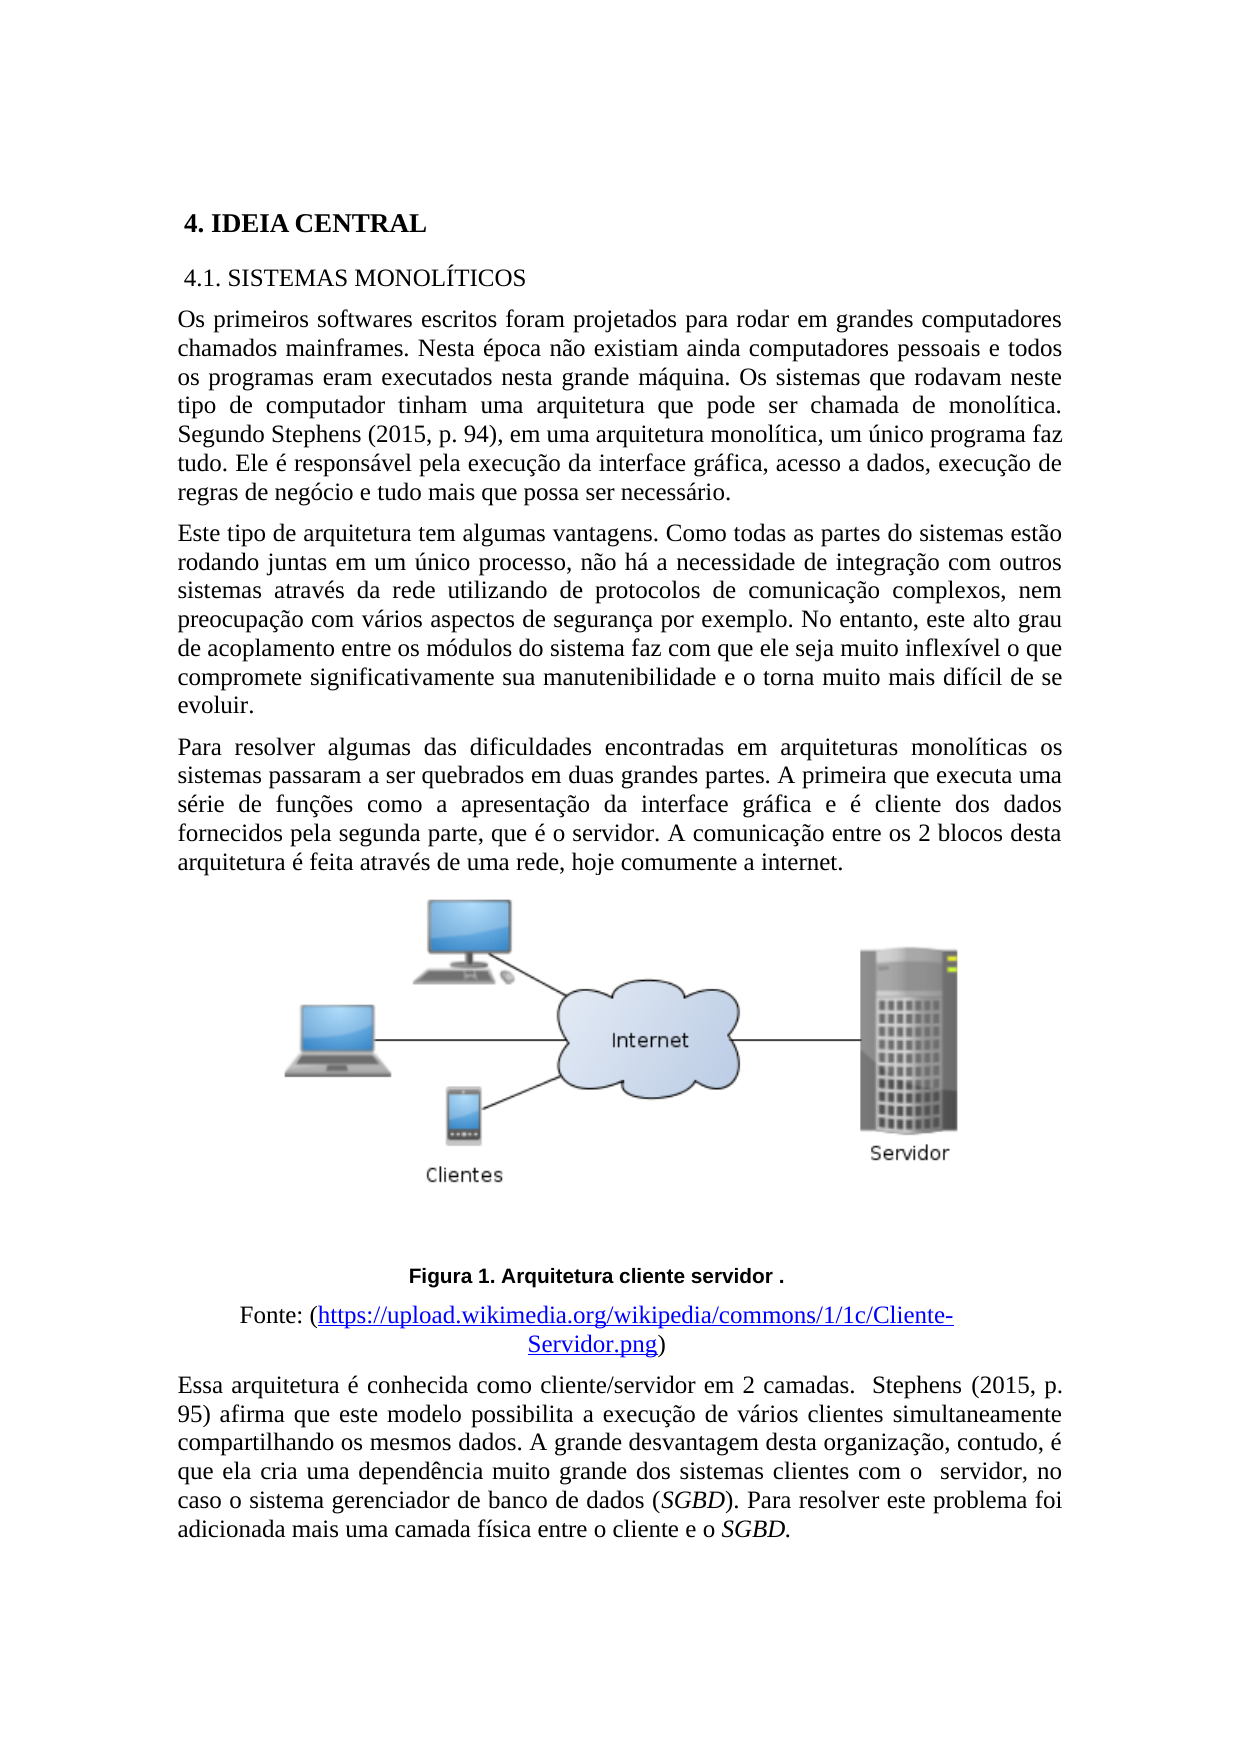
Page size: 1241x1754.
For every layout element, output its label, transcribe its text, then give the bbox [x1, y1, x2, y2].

subtitle IDEIA CENTRAL [177, 207, 1063, 238]
subtitle SISTEMAS MONOLÍTICOS [177, 263, 1063, 292]
text Fonte: (https://upload.wikimedia.org/wikipedia/commons/1/1c/Cliente-Servidor.png) [177, 1300, 1016, 1357]
text Os primeiros softwares escritos foram projetados para rodar em grandes computadores chamados mainframes. Nesta época não existiam ainda computadores pessoais e todos os programas eram executados nesta grande máquina. Os sistemas que rodavam neste tipo de computador tinham uma arquitetura que pode ser chamada de monolítica. Segundo Stephens (2015, p. 94), em uma arquitetura monolítica, um único programa faz tudo. Ele é responsável pela execução da interface gráfica, acesso a dados, execução de regras de negócio e tudo mais que possa ser necessário. [177, 304, 1063, 505]
picture [260, 875, 981, 1223]
text Figura 1. Arquitetura cliente servidor . [177, 1263, 1016, 1287]
text Para resolver algumas das dificuldades encontradas em arquiteturas monolíticas os sistemas passaram a ser quebrados em duas grandes partes. A primeira que executa uma série de funções como a apresentação da interface gráfica e é cliente dos dados fornecidos pela segunda parte, que é o servidor. A comunicação entre os 2 blocos desta arquitetura é feita através de uma rede, hoje comumente a internet. [177, 732, 1063, 875]
text Este tipo de arquitetura tem algumas vantagens. Como todas as partes do sistemas estão rodando juntas em um único processo, não há a necessidade de integração com outros sistemas através da rede utilizando de protocolos de comunicação complexos, nem preocupação com vários aspectos de segurança por exemplo. No entanto, este alto grau de acoplamento entre os módulos do sistema faz com que ele seja muito inflexível o que compromete significativamente sua manutenibilidade e o torna muito mais difícil de se evoluir. [177, 518, 1063, 719]
text Essa arquitetura é conhecida como cliente/servidor em 2 camadas. Stephens (2015, p. 95) afirma que este modelo possibilita a execução de vários clientes simultaneamente compartilhando os mesmos dados. A grande desvantagem desta organização, contudo, é que ela cria uma dependência muito grande dos sistemas clientes com o servidor, no caso o sistema gerenciador de banco de dados (SGBD). Para resolver este problema foi adicionada mais uma camada física entre o cliente e o SGBD. [177, 1370, 1063, 1542]
